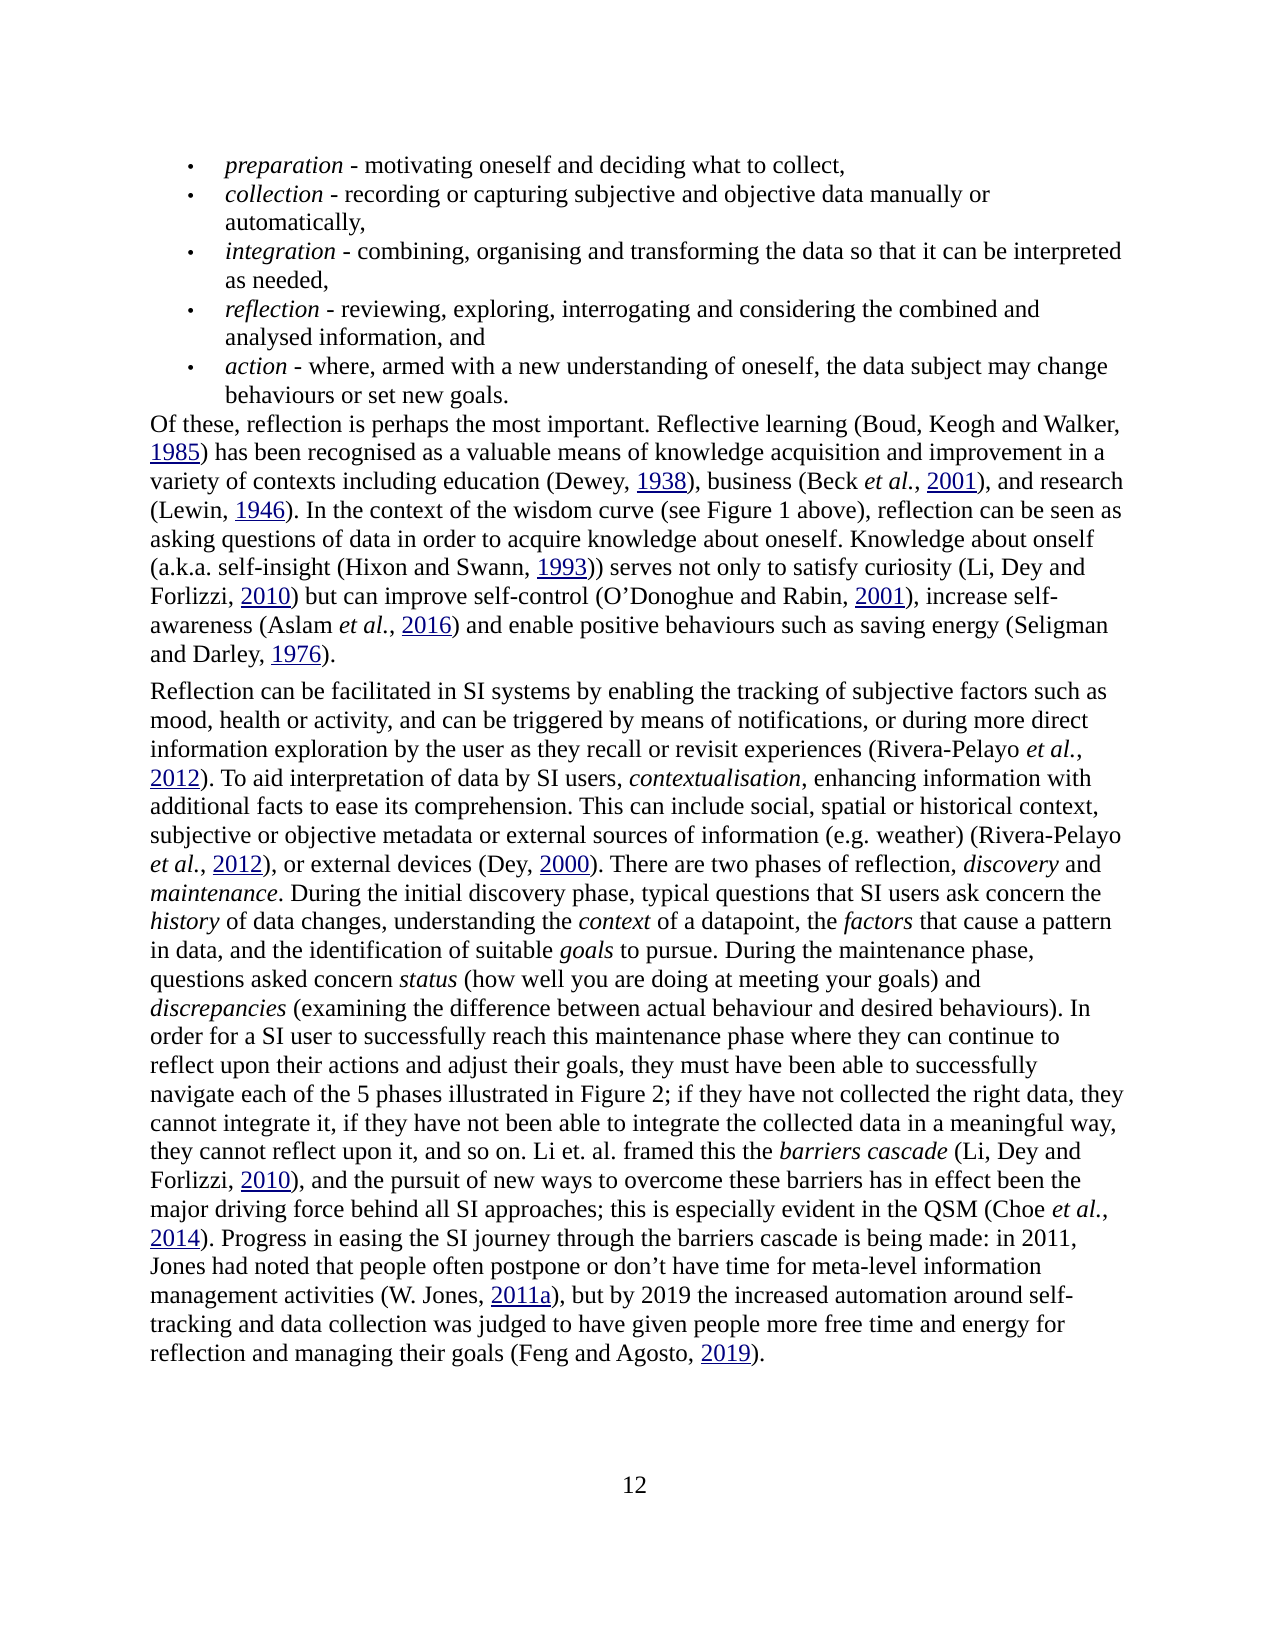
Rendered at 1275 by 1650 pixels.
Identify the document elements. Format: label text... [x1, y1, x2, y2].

text Reflection can be facilitated in SI systems by enabling the tracking of subjective factors such as mood, health or activity, and can be triggered by means of notifications, or during more direct information exploration by the user as they recall or revisit experiences (Rivera-Pelayo et al., 2012). To aid interpretation of data by SI users, contextualisation, enhancing information with additional facts to ease its comprehension. This can include social, spatial or historical context, subjective or objective metadata or external sources of information (e.g. weather) (Rivera-Pelayo et al., 2012), or external devices (Dey, 2000). There are two phases of reflection, discovery and maintenance. During the initial discovery phase, typical questions that SI users ask concern the history of data changes, understanding the context of a datapoint, the factors that cause a pattern in data, and the identification of suitable goals to pursue. During the maintenance phase, questions asked concern status (how well you are doing at meeting your goals) and discrepancies (examining the difference between actual behaviour and desired behaviours). In order for a SI user to successfully reach this maintenance phase where they can continue to reflect upon their actions and adjust their goals, they must have been able to successfully navigate each of the 5 phases illustrated in Figure 2; if they have not collected the right data, they cannot integrate it, if they have not been able to integrate the collected data in a meaningful way, they cannot reflect upon it, and so on. Li et. al. framed this the barriers cascade (Li, Dey and Forlizzi, 2010), and the pursuit of new ways to overcome these barriers has in effect been the major driving force behind all SI approaches; this is especially evident in the QSM (Choe et al., 2014). Progress in easing the SI journey through the barriers cascade is being made: in 2011, Jones had noted that people often postpone or don’t have time for meta-level information management activities (W. Jones, 2011a), but by 2019 the increased automation around self-tracking and data collection was judged to have given people more free time and energy for reflection and managing their goals (Feng and Agosto, 2019). [150, 676, 1125, 1366]
list preparation - motivating oneself and deciding what to collect, [187, 150, 1125, 179]
text Of these, reflection is perhaps the most important. Reflective learning (Boud, Keogh and Walker, 1985) has been recognised as a valuable means of knowledge acquisition and improvement in a variety of contexts including education (Dewey, 1938), business (Beck et al., 2001), and research (Lewin, 1946). In the context of the wisdom curve (see Figure 1 above), reflection can be seen as asking questions of data in order to acquire knowledge about oneself. Knowledge about onself (a.k.a. self-insight (Hixon and Swann, 1993)) serves not only to satisfy curiosity (Li, Dey and Forlizzi, 2010) but can improve self-control (O’Donoghue and Rabin, 2001), increase self-awareness (Aslam et al., 2016) and enable positive behaviours such as saving energy (Seligman and Darley, 1976). [150, 409, 1125, 667]
list integration - combining, organising and transforming the data so that it can be interpreted as needed, [187, 236, 1125, 294]
list action - where, armed with a new understanding of oneself, the data subject may change behaviours or set new goals. [187, 351, 1125, 409]
list collection - recording or capturing subjective and objective data manually or automatically, [187, 179, 1125, 236]
list reflection - reviewing, exploring, interrogating and considering the combined and analysed information, and [187, 294, 1125, 351]
